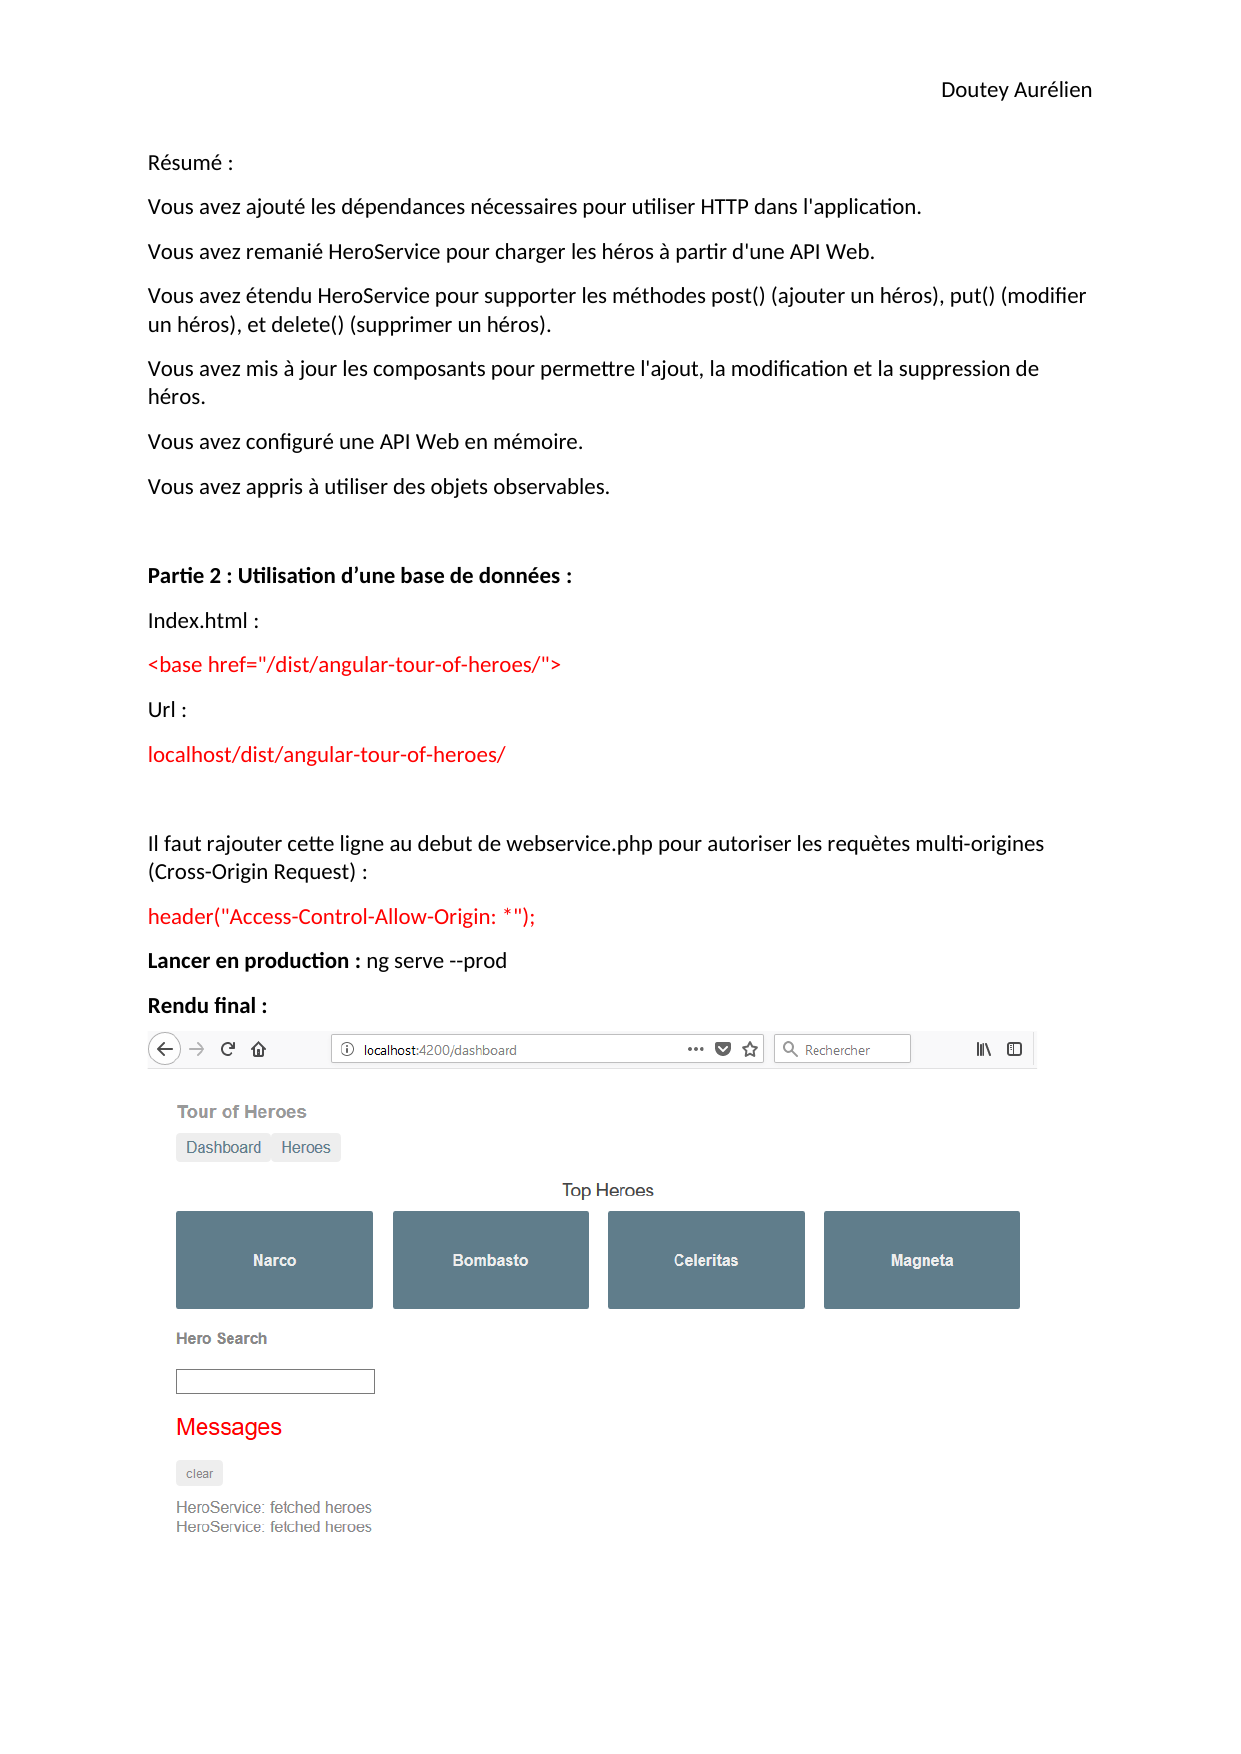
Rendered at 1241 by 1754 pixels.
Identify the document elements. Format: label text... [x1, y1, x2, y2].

text header("Access-Control-Allow-Origin: *"); [148, 902, 1093, 930]
text Vous avez appris à utiliser des objets observables. [148, 472, 1093, 500]
text Vous avez mis à jour les composants pour permettre l'ajout, la modification et la suppression de héros. [148, 354, 1093, 410]
text <base href="/dist/angular-tour-of-heroes/"> [148, 651, 1093, 678]
text Résumé : [148, 148, 1093, 176]
text Vous avez remanié HeroService pour charger les héros à partir d'une API Web. [148, 237, 1093, 265]
text localhost/dist/angular-tour-of-heroes/ [148, 740, 1093, 768]
text Il faut rajouter cette ligne au debut de webservice.php pour autoriser les requètes multi-origines (Cross-Origin Request) : [148, 829, 1093, 885]
text Lancer en production : ng serve --prod [148, 947, 1093, 975]
text Vous avez étendu HeroService pour supporter les méthodes post() (ajouter un héros), put() (modifier un héros), et delete() (supprimer un héros). [148, 282, 1093, 338]
text Vous avez configuré une API Web en mémoire. [148, 427, 1093, 455]
text Partie 2 : Utilisation d’une base de données : [148, 561, 1093, 589]
text Url : [148, 695, 1093, 723]
text Index.html : [148, 606, 1093, 634]
text Rendu final : [148, 991, 1093, 1019]
text Vous avez ajouté les dépendances nécessaires pour utiliser HTTP dans l'application. [148, 192, 1093, 220]
